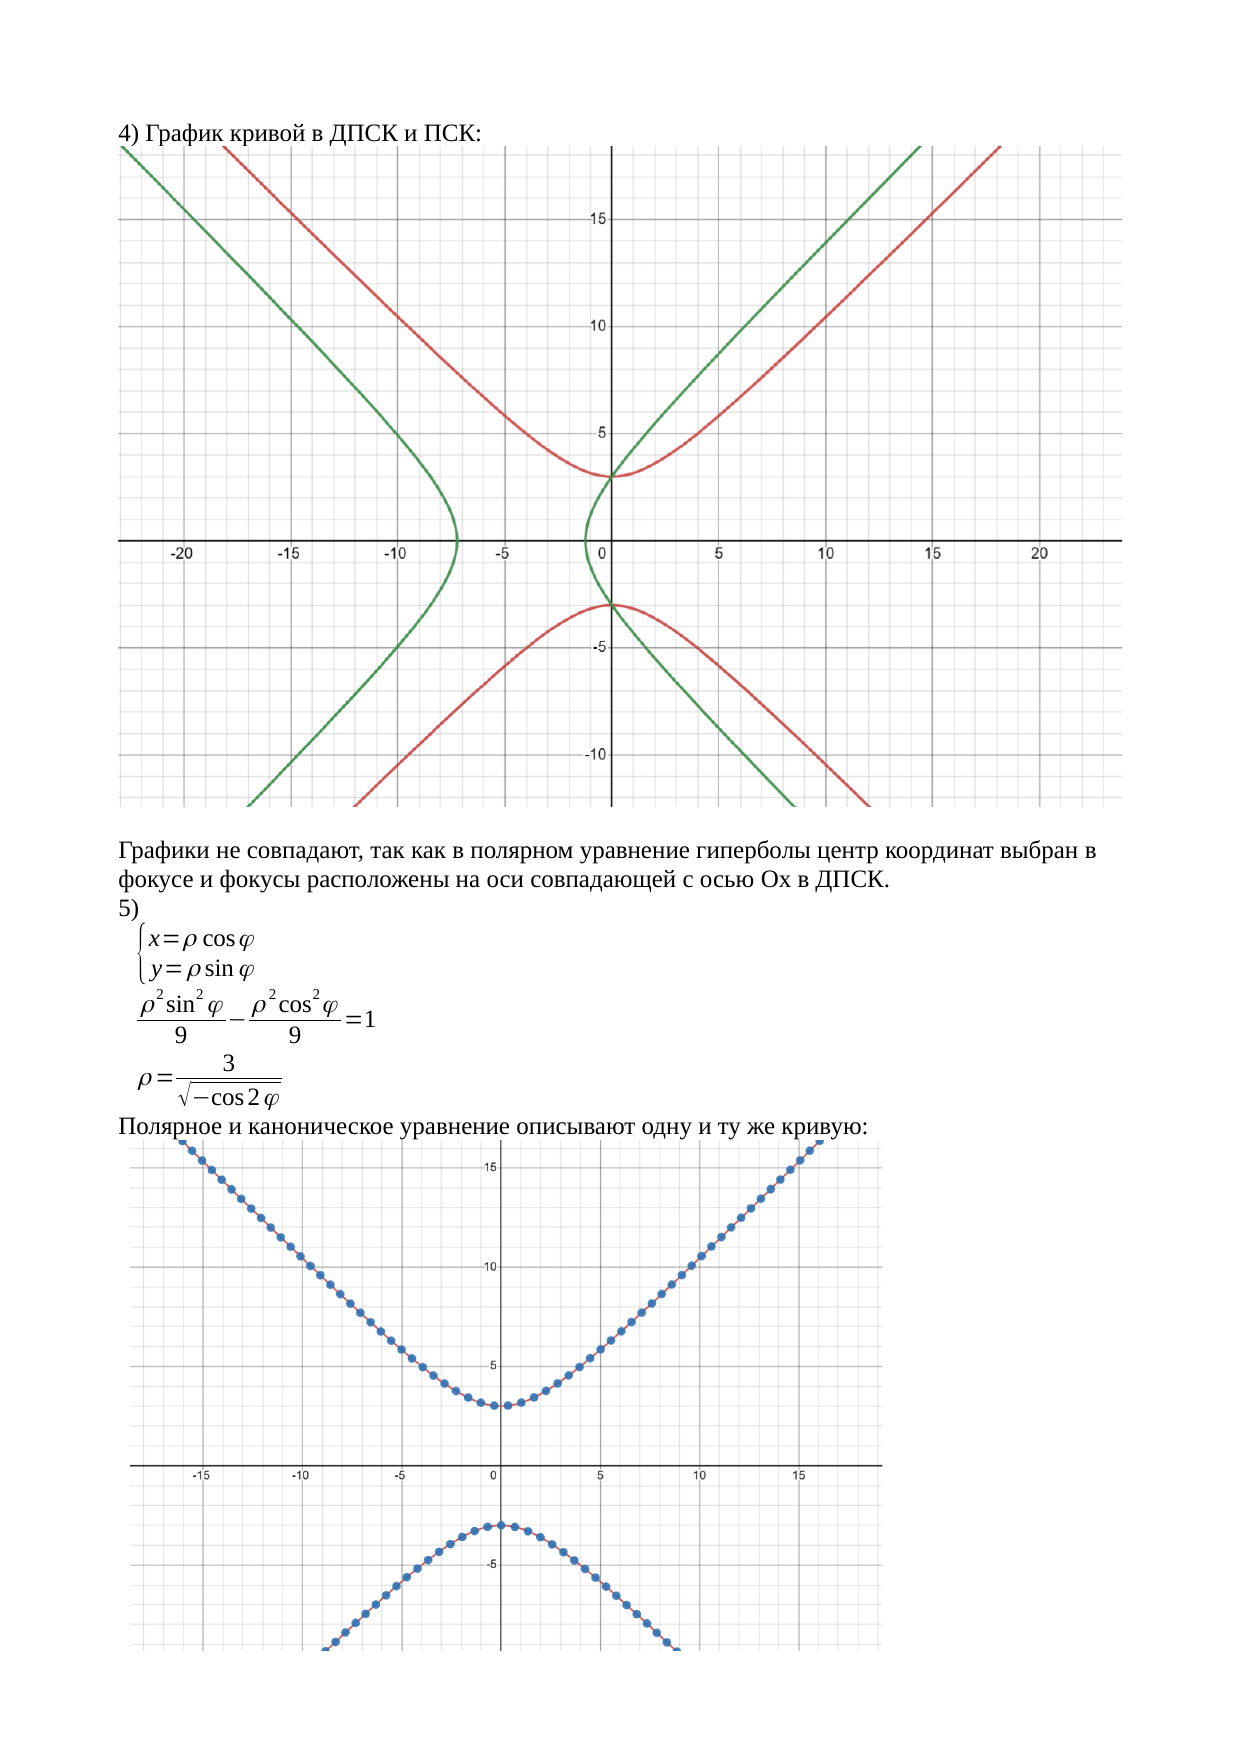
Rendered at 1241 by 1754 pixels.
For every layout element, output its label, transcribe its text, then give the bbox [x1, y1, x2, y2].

text Полярное и каноническое уравнение описывают одну и ту же кривую: [118, 1111, 1122, 1140]
picture [118, 146, 1123, 807]
picture [130, 1140, 883, 1651]
text 5) [118, 893, 1122, 922]
text 4) График кривой в ДПСК и ПСК: [118, 118, 1122, 146]
text Графики не совпадают, так как в полярном уравнение гиперболы центр координат выбран в фокусе и фокусы расположены на оси совпадающей с осью Ox в ДПСК. [118, 836, 1122, 893]
